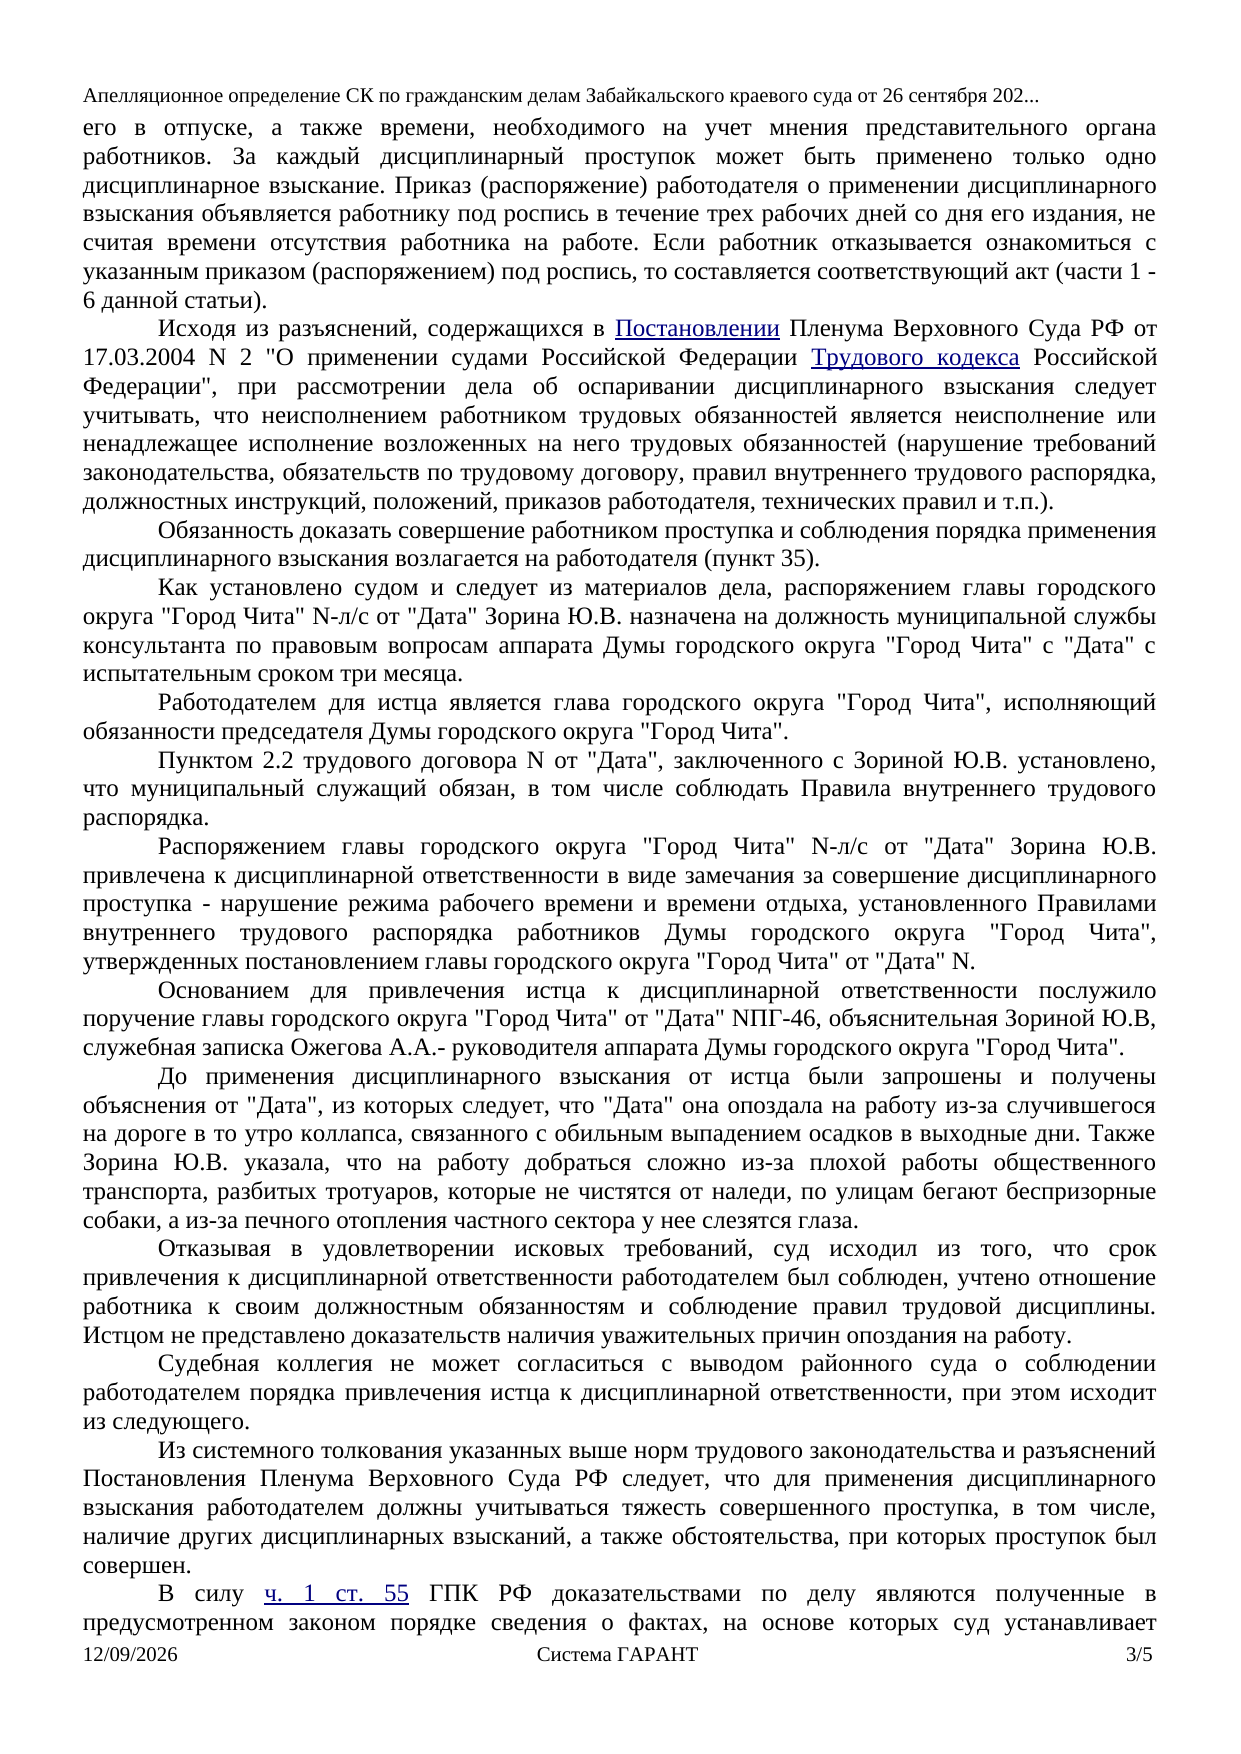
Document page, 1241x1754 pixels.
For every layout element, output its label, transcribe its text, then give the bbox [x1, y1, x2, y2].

text Исходя из разъяснений, содержащихся в Постановлении Пленума Верховного Суда РФ от 17.03.2004 N 2 "О применении судами Российской Федерации Трудового кодекса Российской Федерации", при рассмотрении дела об оспаривании дисциплинарного взыскания следует учитывать, что неисполнением работником трудовых обязанностей является неисполнение или ненадлежащее исполнение возложенных на него трудовых обязанностей (нарушение требований законодательства, обязательств по трудовому договору, правил внутреннего трудового распорядка, должностных инструкций, положений, приказов работодателя, технических правил и т.п.). [83, 313, 1157, 515]
text его в отпуске, а также времени, необходимого на учет мнения представительного органа работников. За каждый дисциплинарный проступок может быть применено только одно дисциплинарное взыскание. Приказ (распоряжение) работодателя о применении дисциплинарного взыскания объявляется работнику под роспись в течение трех рабочих дней со дня его издания, не считая времени отсутствия работника на работе. Если работник отказывается ознакомиться с указанным приказом (распоряжением) под роспись, то составляется соответствующий акт (части 1 - 6 данной статьи). [83, 112, 1157, 313]
text Распоряжением главы городского округа "Город Чита" N-л/с от "Дата" Зорина Ю.В. привлечена к дисциплинарной ответственности в виде замечания за совершение дисциплинарного проступка - нарушение режима рабочего времени и времени отдыха, установленного Правилами внутреннего трудового распорядка работников Думы городского округа "Город Чита", утвержденных постановлением главы городского округа "Город Чита" от "Дата" N. [83, 831, 1157, 975]
text Отказывая в удовлетворении исковых требований, суд исходил из того, что срок привлечения к дисциплинарной ответственности работодателем был соблюден, учтено отношение работника к своим должностным обязанностям и соблюдение правил трудовой дисциплины. Истцом не представлено доказательств наличия уважительных причин опоздания на работу. [83, 1233, 1157, 1348]
text Пунктом 2.2 трудового договора N от "Дата", заключенного с Зориной Ю.В. установлено, что муниципальный служащий обязан, в том числе соблюдать Правила внутреннего трудового распорядка. [83, 745, 1157, 831]
text Основанием для привлечения истца к дисциплинарной ответственности послужило поручение главы городского округа "Город Чита" от "Дата" NПГ-46, объяснительная Зориной Ю.В, служебная записка Ожегова А.А.- руководителя аппарата Думы городского округа "Город Чита". [83, 975, 1157, 1061]
text Как установлено судом и следует из материалов дела, распоряжением главы городского округа "Город Чита" N-л/с от "Дата" Зорина Ю.В. назначена на должность муниципальной службы консультанта по правовым вопросам аппарата Думы городского округа "Город Чита" с "Дата" с испытательным сроком три месяца. [83, 572, 1157, 687]
text Судебная коллегия не может согласиться с выводом районного суда о соблюдении работодателем порядка привлечения истца к дисциплинарной ответственности, при этом исходит из следующего. [83, 1348, 1157, 1435]
text Обязанность доказать совершение работником проступка и соблюдения порядка применения дисциплинарного взыскания возлагается на работодателя (пункт 35). [83, 515, 1157, 572]
text До применения дисциплинарного взыскания от истца были запрошены и получены объяснения от "Дата", из которых следует, что "Дата" она опоздала на работу из-за случившегося на дороге в то утро коллапса, связанного с обильным выпадением осадков в выходные дни. Также Зорина Ю.В. указала, что на работу добраться сложно из-за плохой работы общественного транспорта, разбитых тротуаров, которые не чистятся от наледи, по улицам бегают беспризорные собаки, а из-за печного отопления частного сектора у нее слезятся глаза. [83, 1061, 1157, 1233]
text Из системного толкования указанных выше норм трудового законодательства и разъяснений Постановления Пленума Верховного Суда РФ следует, что для применения дисциплинарного взыскания работодателем должны учитываться тяжесть совершенного проступка, в том числе, наличие других дисциплинарных взысканий, а также обстоятельства, при которых проступок был совершен. [83, 1435, 1157, 1578]
text В силу ч. 1 ст. 55 ГПК РФ доказательствами по делу являются полученные в предусмотренном законом порядке сведения о фактах, на основе которых суд устанавливает [83, 1578, 1157, 1636]
text Работодателем для истца является глава городского округа "Город Чита", исполняющий обязанности председателя Думы городского округа "Город Чита". [83, 687, 1157, 745]
